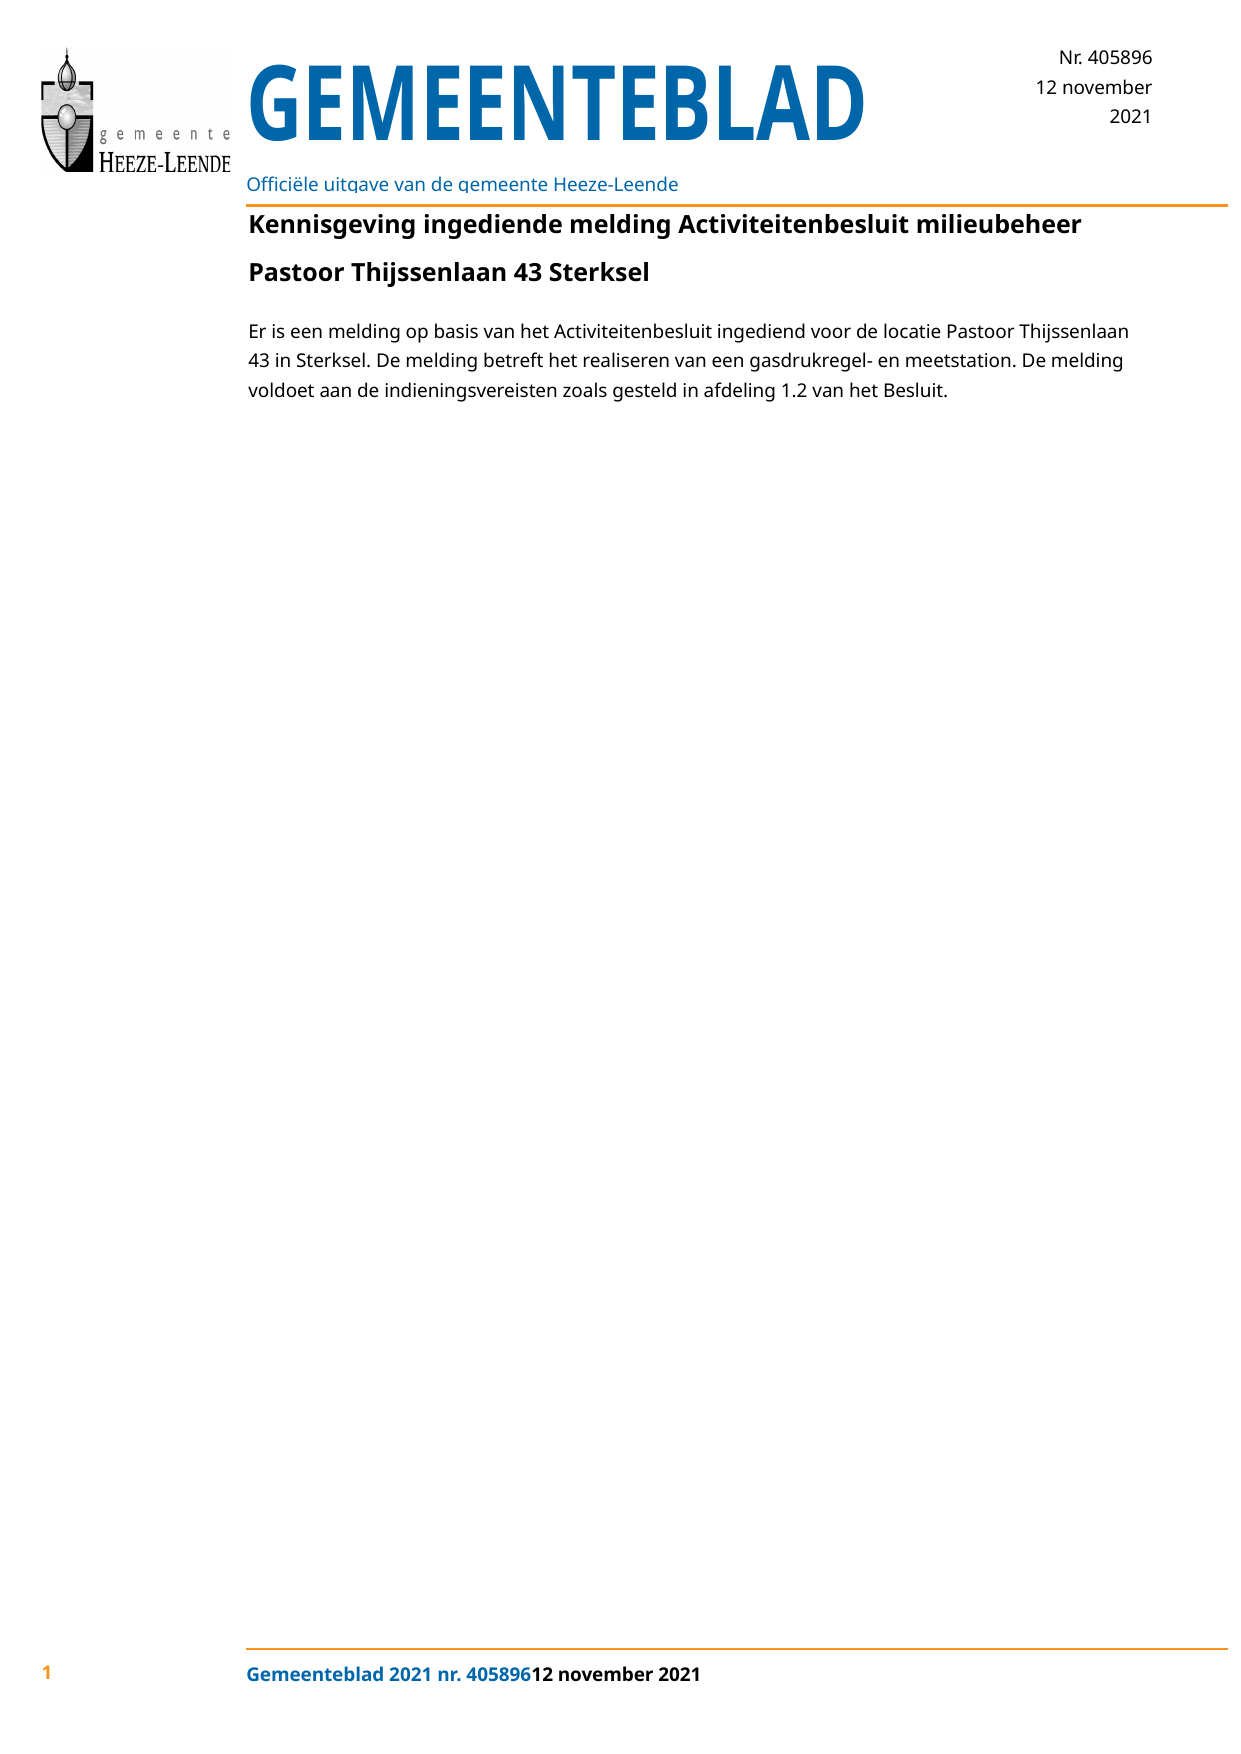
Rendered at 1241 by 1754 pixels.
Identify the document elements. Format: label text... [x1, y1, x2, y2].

text Kennisgeving ingediende melding Activiteitenbesluit milieubeheer Pastoor Thijssenlaan 43 Sterksel [248, 207, 1152, 288]
picture [41, 47, 231, 172]
text Er is een melding op basis van het Activiteitenbesluit ingediend voor de locatie Pastoor Thijssenlaan 43 in Sterksel. De melding betreft het realiseren van een gasdrukregel- en meetstation. De melding voldoet aan de indieningsvereisten zoals gesteld in afdeling 1.2 van het Besluit. [248, 318, 1152, 403]
